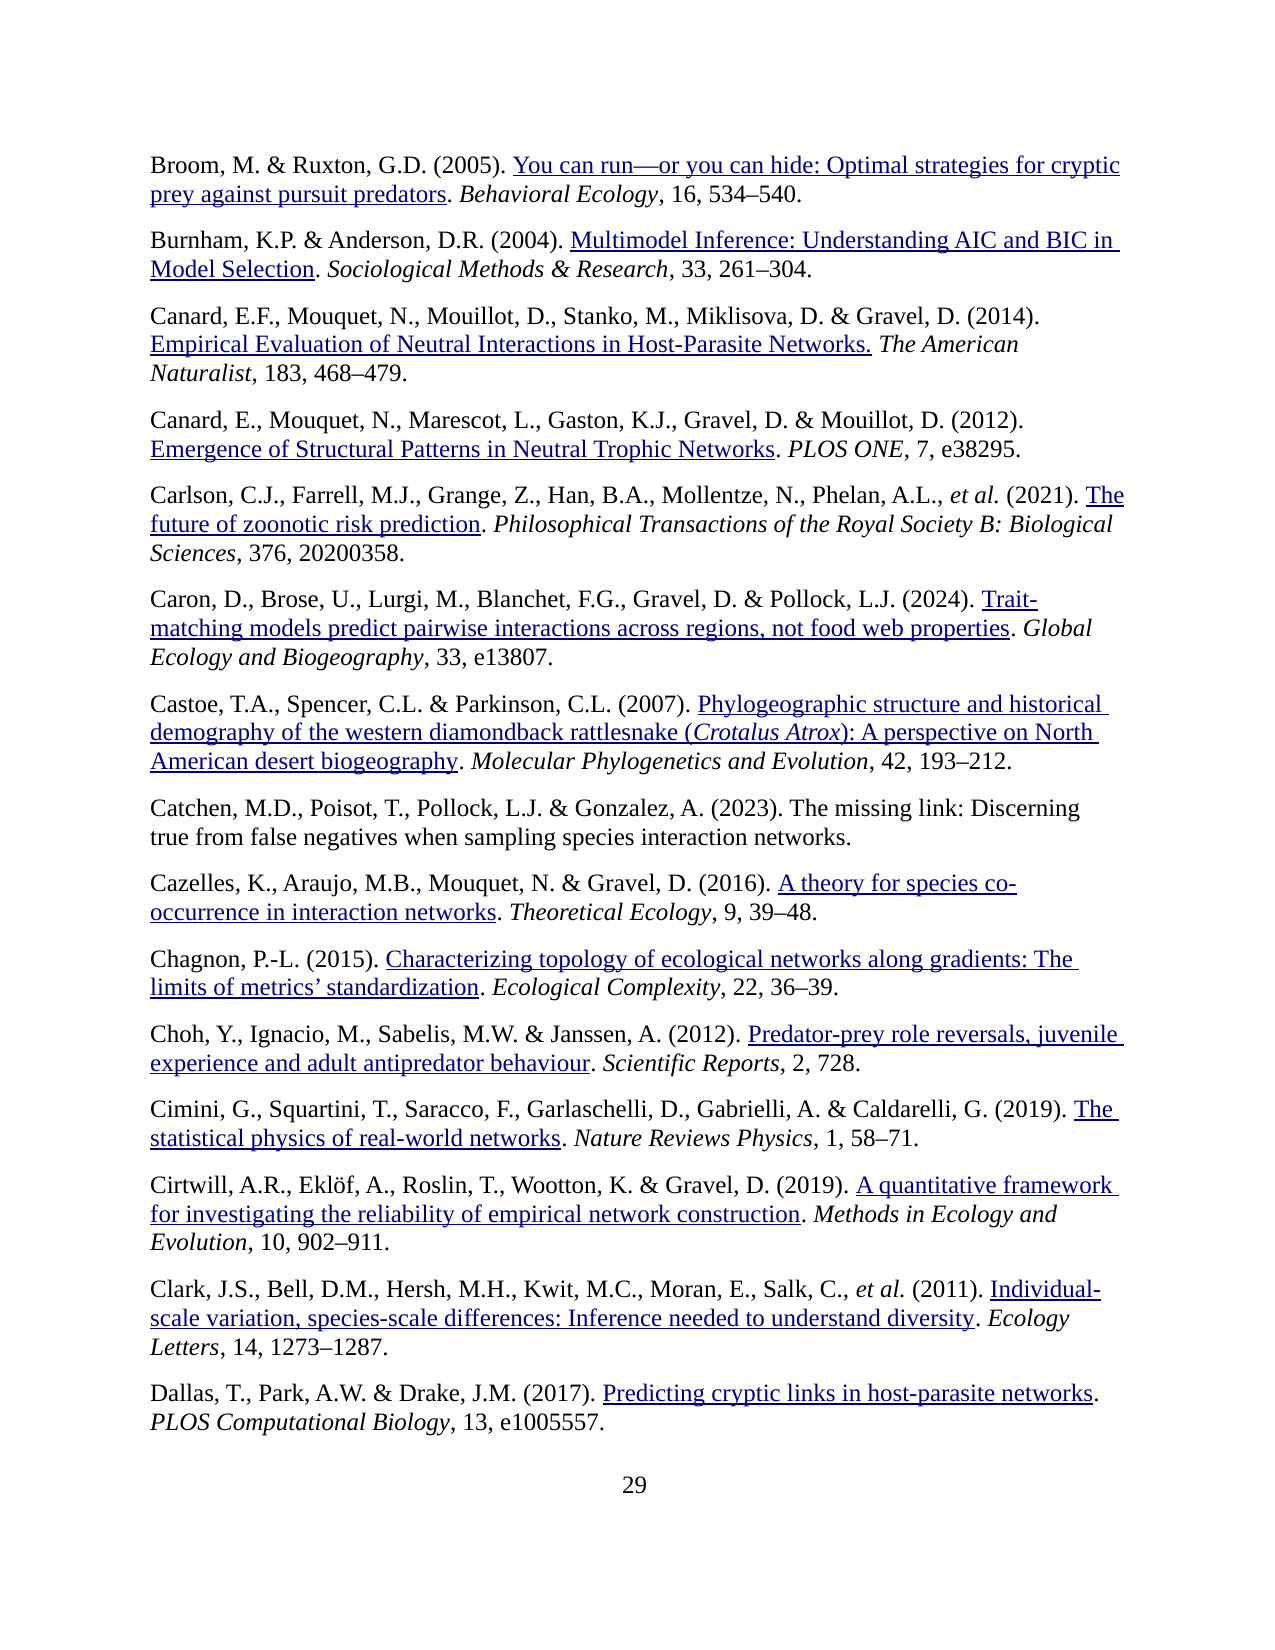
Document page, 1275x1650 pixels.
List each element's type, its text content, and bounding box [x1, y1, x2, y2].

text Caron, D., Brose, U., Lurgi, M., Blanchet, F.G., Gravel, D. & Pollock, L.J. (2024). Trait-matching models predict pairwise interactions across regions, not food web properties. Global Ecology and Biogeography, 33, e13807. [150, 584, 1125, 671]
text Cimini, G., Squartini, T., Saracco, F., Garlaschelli, D., Gabrielli, A. & Caldarelli, G. (2019). The statistical physics of real-world networks. Nature Reviews Physics, 1, 58–71. [150, 1094, 1125, 1152]
text Burnham, K.P. & Anderson, D.R. (2004). Multimodel Inference: Understanding AIC and BIC in Model Selection. Sociological Methods & Research, 33, 261–304. [150, 225, 1125, 283]
text Cazelles, K., Araujo, M.B., Mouquet, N. & Gravel, D. (2016). A theory for species co-occurrence in interaction networks. Theoretical Ecology, 9, 39–48. [150, 868, 1125, 926]
text Castoe, T.A., Spencer, C.L. & Parkinson, C.L. (2007). Phylogeographic structure and historical demography of the western diamondback rattlesnake (Crotalus Atrox): A perspective on North American desert biogeography. Molecular Phylogenetics and Evolution, 42, 193–212. [150, 689, 1125, 775]
text Clark, J.S., Bell, D.M., Hersh, M.H., Kwit, M.C., Moran, E., Salk, C., et al. (2011). Individual-scale variation, species-scale differences: Inference needed to understand diversity. Ecology Letters, 14, 1273–1287. [150, 1274, 1125, 1360]
text Chagnon, P.-L. (2015). Characterizing topology of ecological networks along gradients: The limits of metrics’ standardization. Ecological Complexity, 22, 36–39. [150, 944, 1125, 1001]
text Carlson, C.J., Farrell, M.J., Grange, Z., Han, B.A., Mollentze, N., Phelan, A.L., et al. (2021). The future of zoonotic risk prediction. Philosophical Transactions of the Royal Society B: Biological Sciences, 376, 20200358. [150, 480, 1125, 567]
text Cirtwill, A.R., Eklöf, A., Roslin, T., Wootton, K. & Gravel, D. (2019). A quantitative framework for investigating the reliability of empirical network construction. Methods in Ecology and Evolution, 10, 902–911. [150, 1170, 1125, 1256]
text Canard, E., Mouquet, N., Marescot, L., Gaston, K.J., Gravel, D. & Mouillot, D. (2012). Emergence of Structural Patterns in Neutral Trophic Networks. PLOS ONE, 7, e38295. [150, 405, 1125, 462]
text Catchen, M.D., Poisot, T., Pollock, L.J. & Gonzalez, A. (2023). The missing link: Discerning true from false negatives when sampling species interaction networks. [150, 793, 1125, 850]
text Canard, E.F., Mouquet, N., Mouillot, D., Stanko, M., Miklisova, D. & Gravel, D. (2014). Empirical Evaluation of Neutral Interactions in Host-Parasite Networks. The American Naturalist, 183, 468–479. [150, 301, 1125, 387]
text Dallas, T., Park, A.W. & Drake, J.M. (2017). Predicting cryptic links in host-parasite networks. PLOS Computational Biology, 13, e1005557. [150, 1378, 1125, 1436]
text Choh, Y., Ignacio, M., Sabelis, M.W. & Janssen, A. (2012). Predator-prey role reversals, juvenile experience and adult antipredator behaviour. Scientific Reports, 2, 728. [150, 1019, 1125, 1077]
text Broom, M. & Ruxton, G.D. (2005). You can run—or you can hide: Optimal strategies for cryptic prey against pursuit predators. Behavioral Ecology, 16, 534–540. [150, 150, 1125, 207]
